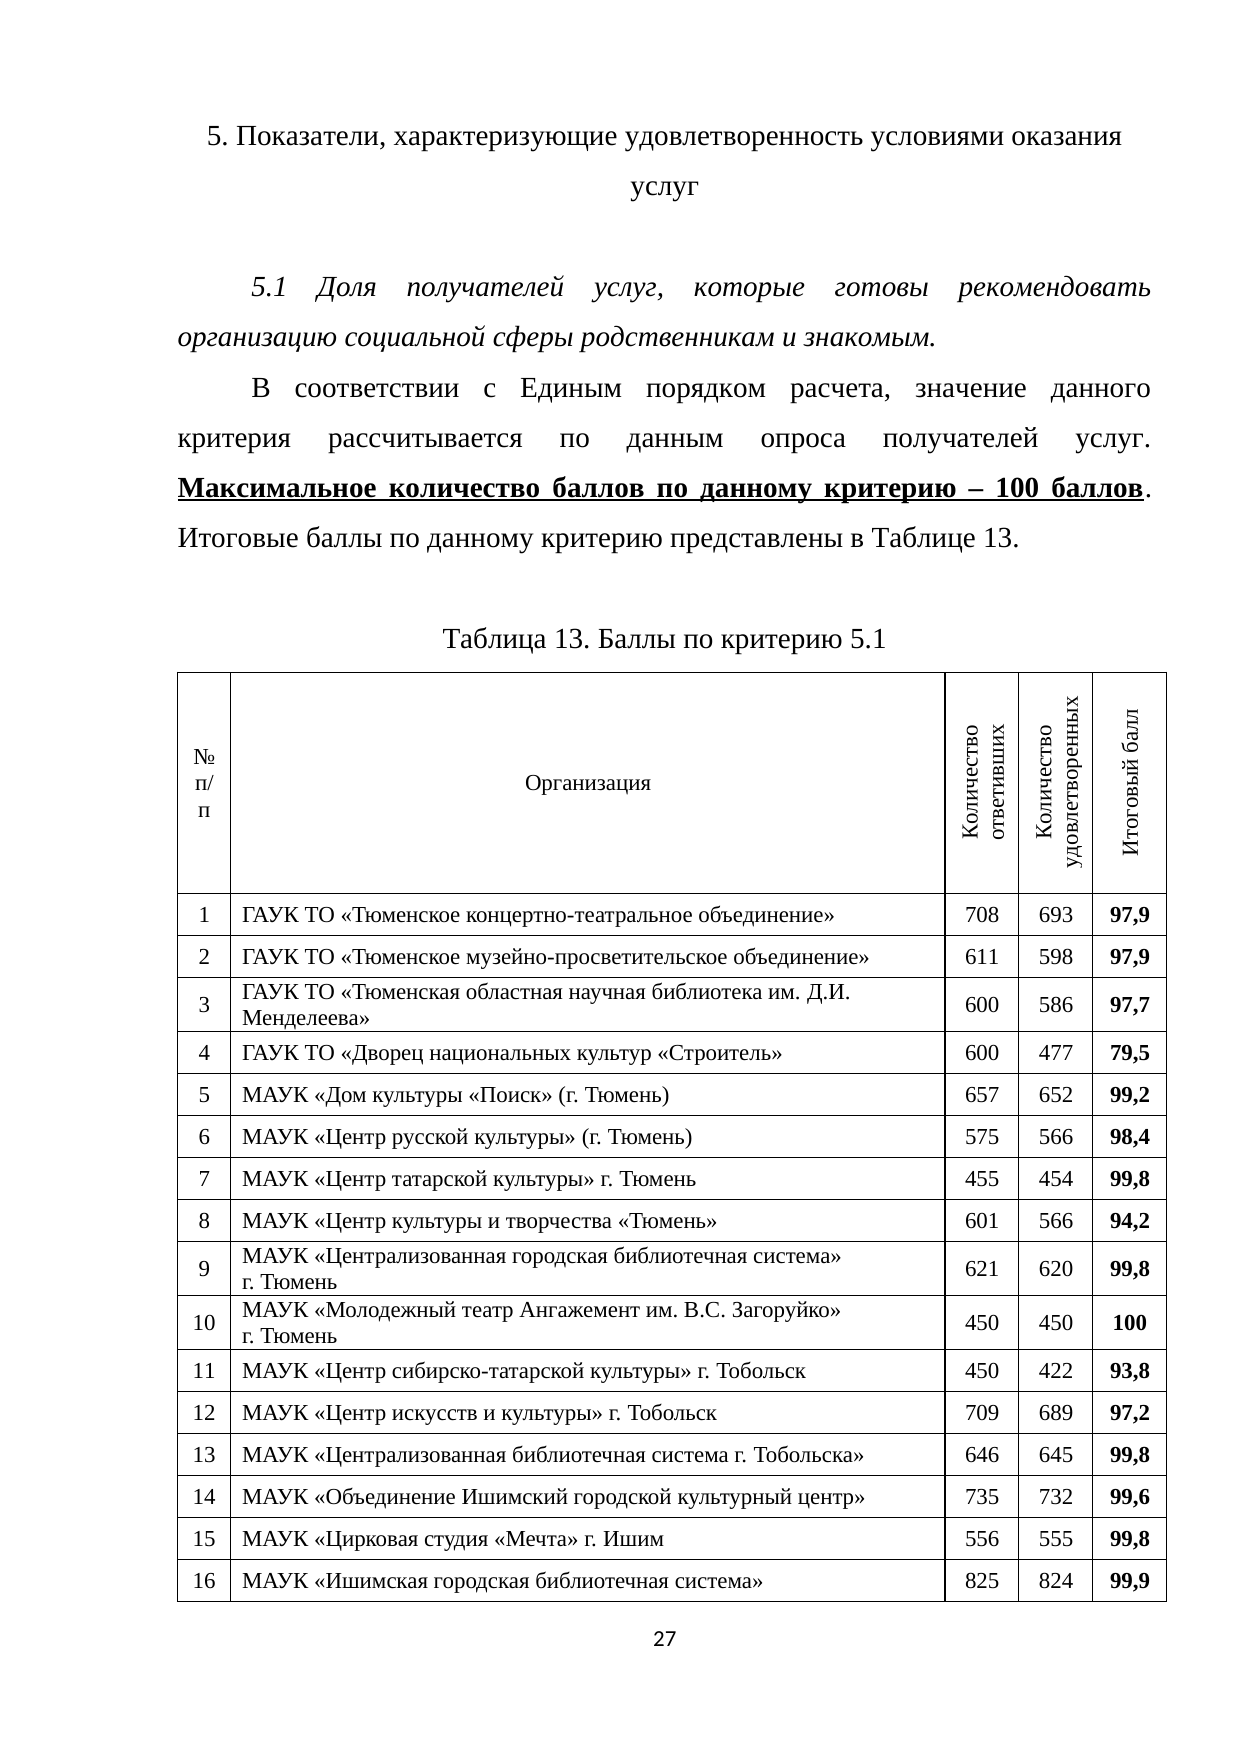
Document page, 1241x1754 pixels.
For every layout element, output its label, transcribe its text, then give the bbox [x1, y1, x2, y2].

table_cell 621 [946, 1242, 1018, 1295]
table_cell МАУК «Централизованная городская библиотечная система» г. Тюмень [231, 1242, 944, 1295]
table_cell 652 [1019, 1074, 1092, 1115]
table_cell 100 [1093, 1296, 1166, 1348]
table_cell 6 [178, 1116, 230, 1157]
table_cell 97,9 [1093, 936, 1166, 977]
table_cell 611 [946, 936, 1018, 977]
table_cell 99,8 [1093, 1434, 1166, 1475]
table_cell 99,8 [1093, 1518, 1166, 1559]
table_cell 450 [946, 1350, 1018, 1391]
table_cell 566 [1019, 1200, 1092, 1241]
table_cell 735 [946, 1476, 1018, 1517]
table_cell 620 [1019, 1242, 1092, 1295]
table_cell ГАУК ТО «Тюменское музейно-просветительское объединение» [231, 936, 944, 977]
text В соответствии с Единым порядком расчета, значение данного критерия рассчитывается по данным опроса получателей услуг. Максимальное количество баллов по данному критерию – 100 баллов. Итоговые баллы по данному критерию представлены в Таблице 13. [177, 370, 1152, 554]
table_cell 14 [178, 1476, 230, 1517]
table_cell 566 [1019, 1116, 1092, 1157]
table_cell МАУК «Центр искусств и культуры» г. Тобольск [231, 1392, 944, 1433]
table_cell 99,6 [1093, 1476, 1166, 1517]
table_cell 646 [946, 1434, 1018, 1475]
table_cell 477 [1019, 1032, 1092, 1073]
table_cell 709 [946, 1392, 1018, 1433]
text 5. Показатели, характеризующие удовлетворенность условиями оказания услуг [177, 118, 1152, 202]
table_cell 93,8 [1093, 1350, 1166, 1391]
table_cell 8 [178, 1200, 230, 1241]
table_cell 575 [946, 1116, 1018, 1157]
table_cell 12 [178, 1392, 230, 1433]
table_cell 97,7 [1093, 978, 1166, 1031]
table_cell 15 [178, 1518, 230, 1559]
table_cell 555 [1019, 1518, 1092, 1559]
table_cell 600 [946, 978, 1018, 1031]
table_cell МАУК «Централизованная библиотечная система г. Тобольска» [231, 1434, 944, 1475]
table_cell 450 [1019, 1296, 1092, 1348]
table_header Количество ответивших [946, 673, 1018, 893]
table_cell МАУК «Дом культуры «Поиск» (г. Тюмень) [231, 1074, 944, 1115]
table_cell 657 [946, 1074, 1018, 1115]
table_cell 645 [1019, 1434, 1092, 1475]
table_cell 11 [178, 1350, 230, 1391]
table_cell 450 [946, 1296, 1018, 1348]
table_cell 13 [178, 1434, 230, 1475]
table_cell 586 [1019, 978, 1092, 1031]
table_header Итоговый балл [1093, 673, 1166, 893]
table_cell 79,5 [1093, 1032, 1166, 1073]
text 5.1 Доля получателей услуг, которые готовы рекомендовать организацию социальной сферы родственникам и знакомым. [177, 269, 1152, 353]
text Таблица 13. Баллы по критерию 5.1 [177, 621, 1152, 655]
table_cell 99,9 [1093, 1560, 1166, 1601]
table_cell 2 [178, 936, 230, 977]
table_cell ГАУК ТО «Тюменская областная научная библиотека им. Д.И. Менделеева» [231, 978, 944, 1031]
table_cell 4 [178, 1032, 230, 1073]
table_cell 601 [946, 1200, 1018, 1241]
table_cell ГАУК ТО «Дворец национальных культур «Строитель» [231, 1032, 944, 1073]
table_cell 5 [178, 1074, 230, 1115]
table_cell 10 [178, 1296, 230, 1348]
table_cell 556 [946, 1518, 1018, 1559]
table_cell 97,9 [1093, 894, 1166, 935]
table_header № п/п [178, 673, 230, 893]
table_header Организация [231, 673, 944, 893]
table_cell 598 [1019, 936, 1092, 977]
table_cell 693 [1019, 894, 1092, 935]
table_cell 455 [946, 1158, 1018, 1199]
table_header Количество удовлетворенных [1019, 673, 1092, 893]
table_cell МАУК «Центр культуры и творчества «Тюмень» [231, 1200, 944, 1241]
table_cell 1 [178, 894, 230, 935]
table_cell 825 [946, 1560, 1018, 1601]
table_cell 7 [178, 1158, 230, 1199]
table_cell МАУК «Ишимская городская библиотечная система» [231, 1560, 944, 1601]
table_cell 824 [1019, 1560, 1092, 1601]
table_cell ГАУК ТО «Тюменское концертно-театральное объединение» [231, 894, 944, 935]
table_cell 9 [178, 1242, 230, 1295]
table_cell 600 [946, 1032, 1018, 1073]
table_cell 3 [178, 978, 230, 1031]
table_cell МАУК «Центр русской культуры» (г. Тюмень) [231, 1116, 944, 1157]
table_cell 99,8 [1093, 1158, 1166, 1199]
table_cell 16 [178, 1560, 230, 1601]
table_cell 732 [1019, 1476, 1092, 1517]
table_cell 94,2 [1093, 1200, 1166, 1241]
table_cell 99,2 [1093, 1074, 1166, 1115]
table_cell МАУК «Молодежный театр Ангажемент им. В.С. Загоруйко» г. Тюмень [231, 1296, 944, 1348]
table_cell 689 [1019, 1392, 1092, 1433]
table_cell 97,2 [1093, 1392, 1166, 1433]
table_cell МАУК «Цирковая студия «Мечта» г. Ишим [231, 1518, 944, 1559]
table_cell МАУК «Объединение Ишимский городской культурный центр» [231, 1476, 944, 1517]
table_cell 422 [1019, 1350, 1092, 1391]
table_cell МАУК «Центр сибирско-татарской культуры» г. Тобольск [231, 1350, 944, 1391]
table_cell 454 [1019, 1158, 1092, 1199]
table_cell 99,8 [1093, 1242, 1166, 1295]
table_cell МАУК «Центр татарской культуры» г. Тюмень [231, 1158, 944, 1199]
table_cell 708 [946, 894, 1018, 935]
table_cell 98,4 [1093, 1116, 1166, 1157]
